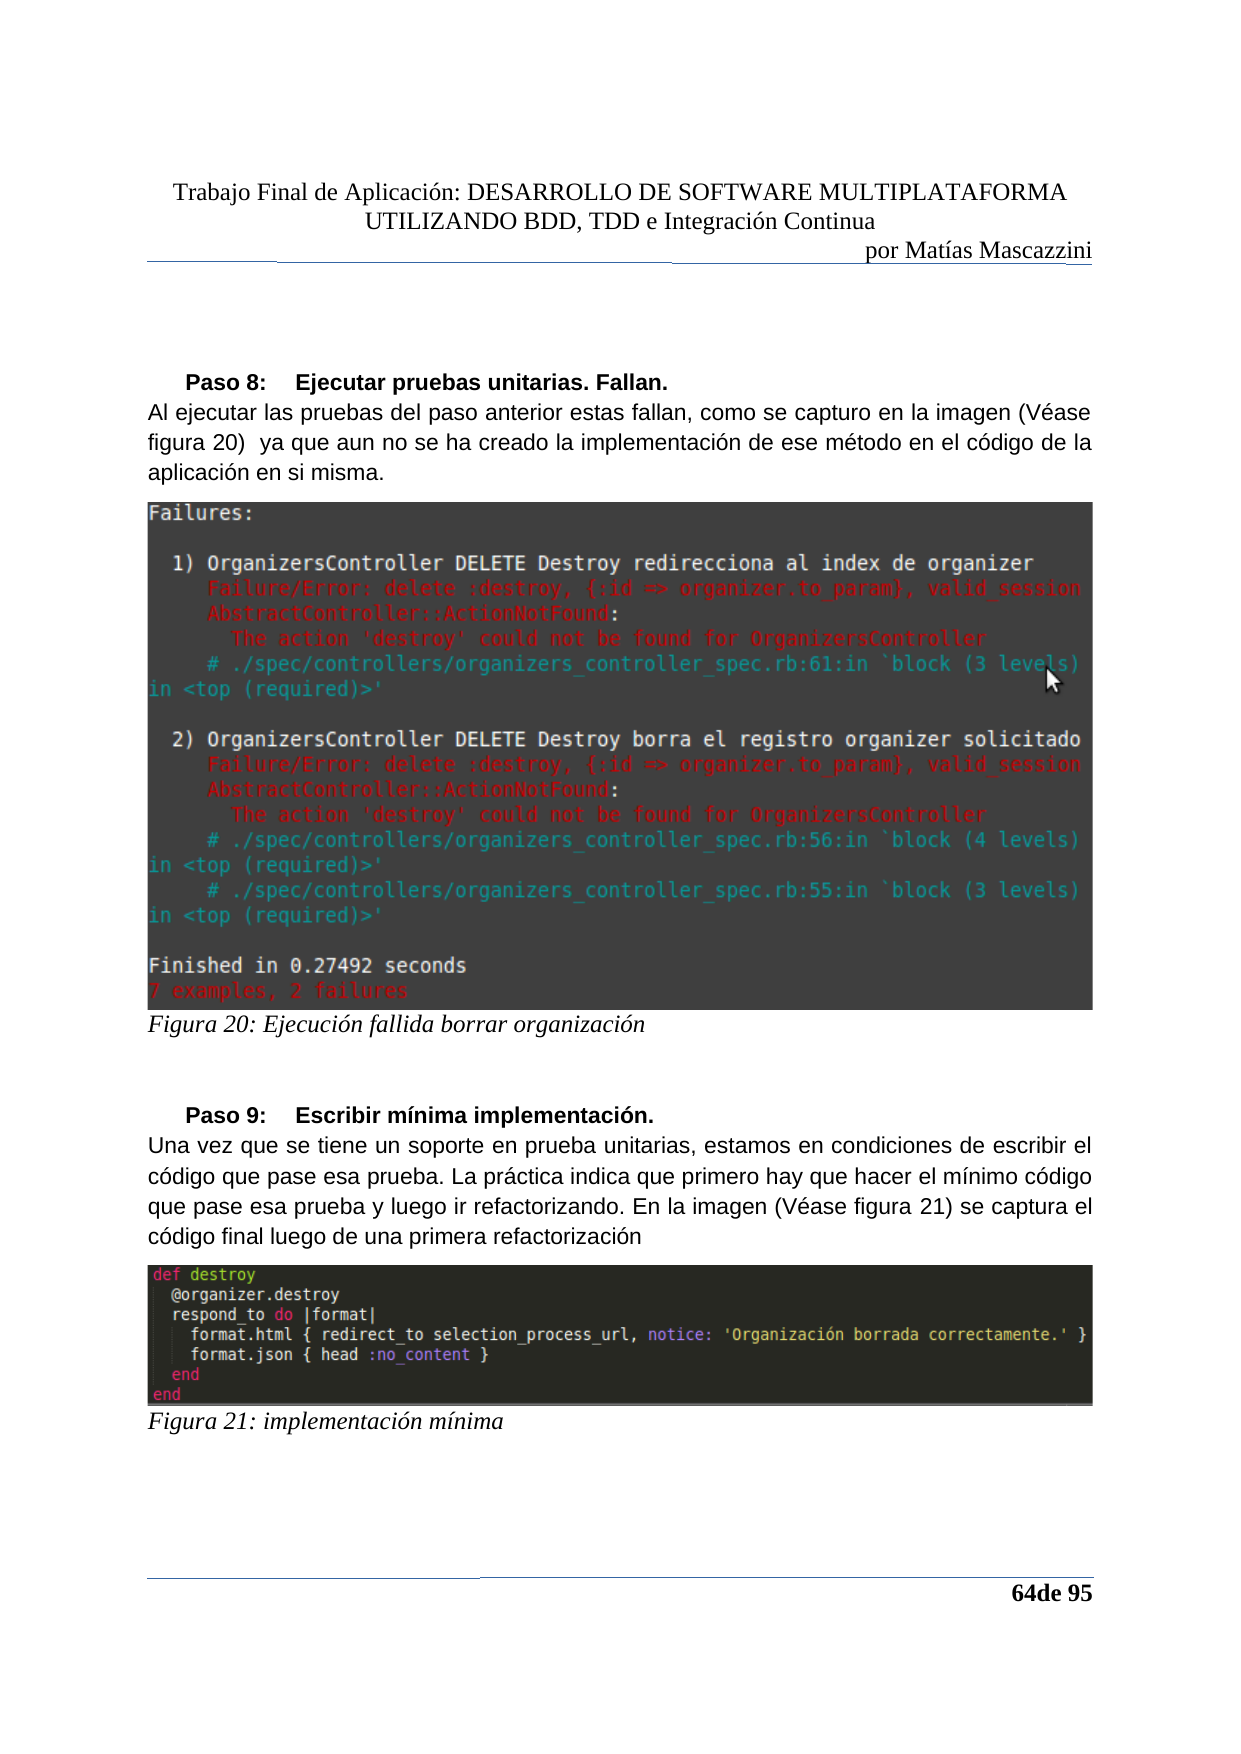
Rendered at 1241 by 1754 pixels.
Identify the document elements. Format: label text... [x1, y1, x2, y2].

list Escribir mínima implementación. [185, 1102, 1093, 1128]
picture [147, 1265, 1093, 1406]
text Figura 21: implementación mínima [148, 1406, 1093, 1434]
text Figura 20: Ejecución fallida borrar organización [148, 1010, 1093, 1038]
list Al ejecutar las pruebas del paso anterior estas fallan, como se capturo en la imagen (Véase figura 20) ya que aun no se ha creado la implementación de ese método en el código de la aplicación en si misma. [110, 399, 1093, 486]
list Ejecutar pruebas unitarias. Fallan. [185, 369, 1093, 395]
picture [147, 502, 1093, 1010]
text Una vez que se tiene un soporte en prueba unitarias, estamos en condiciones de escribir el código que pase esa prueba. La práctica indica que primero hay que hacer el mínimo código que pase esa prueba y luego ir refactorizando. En la imagen (Véase figura 21) se captura el código final luego de una primera refactorización [148, 1132, 1093, 1249]
